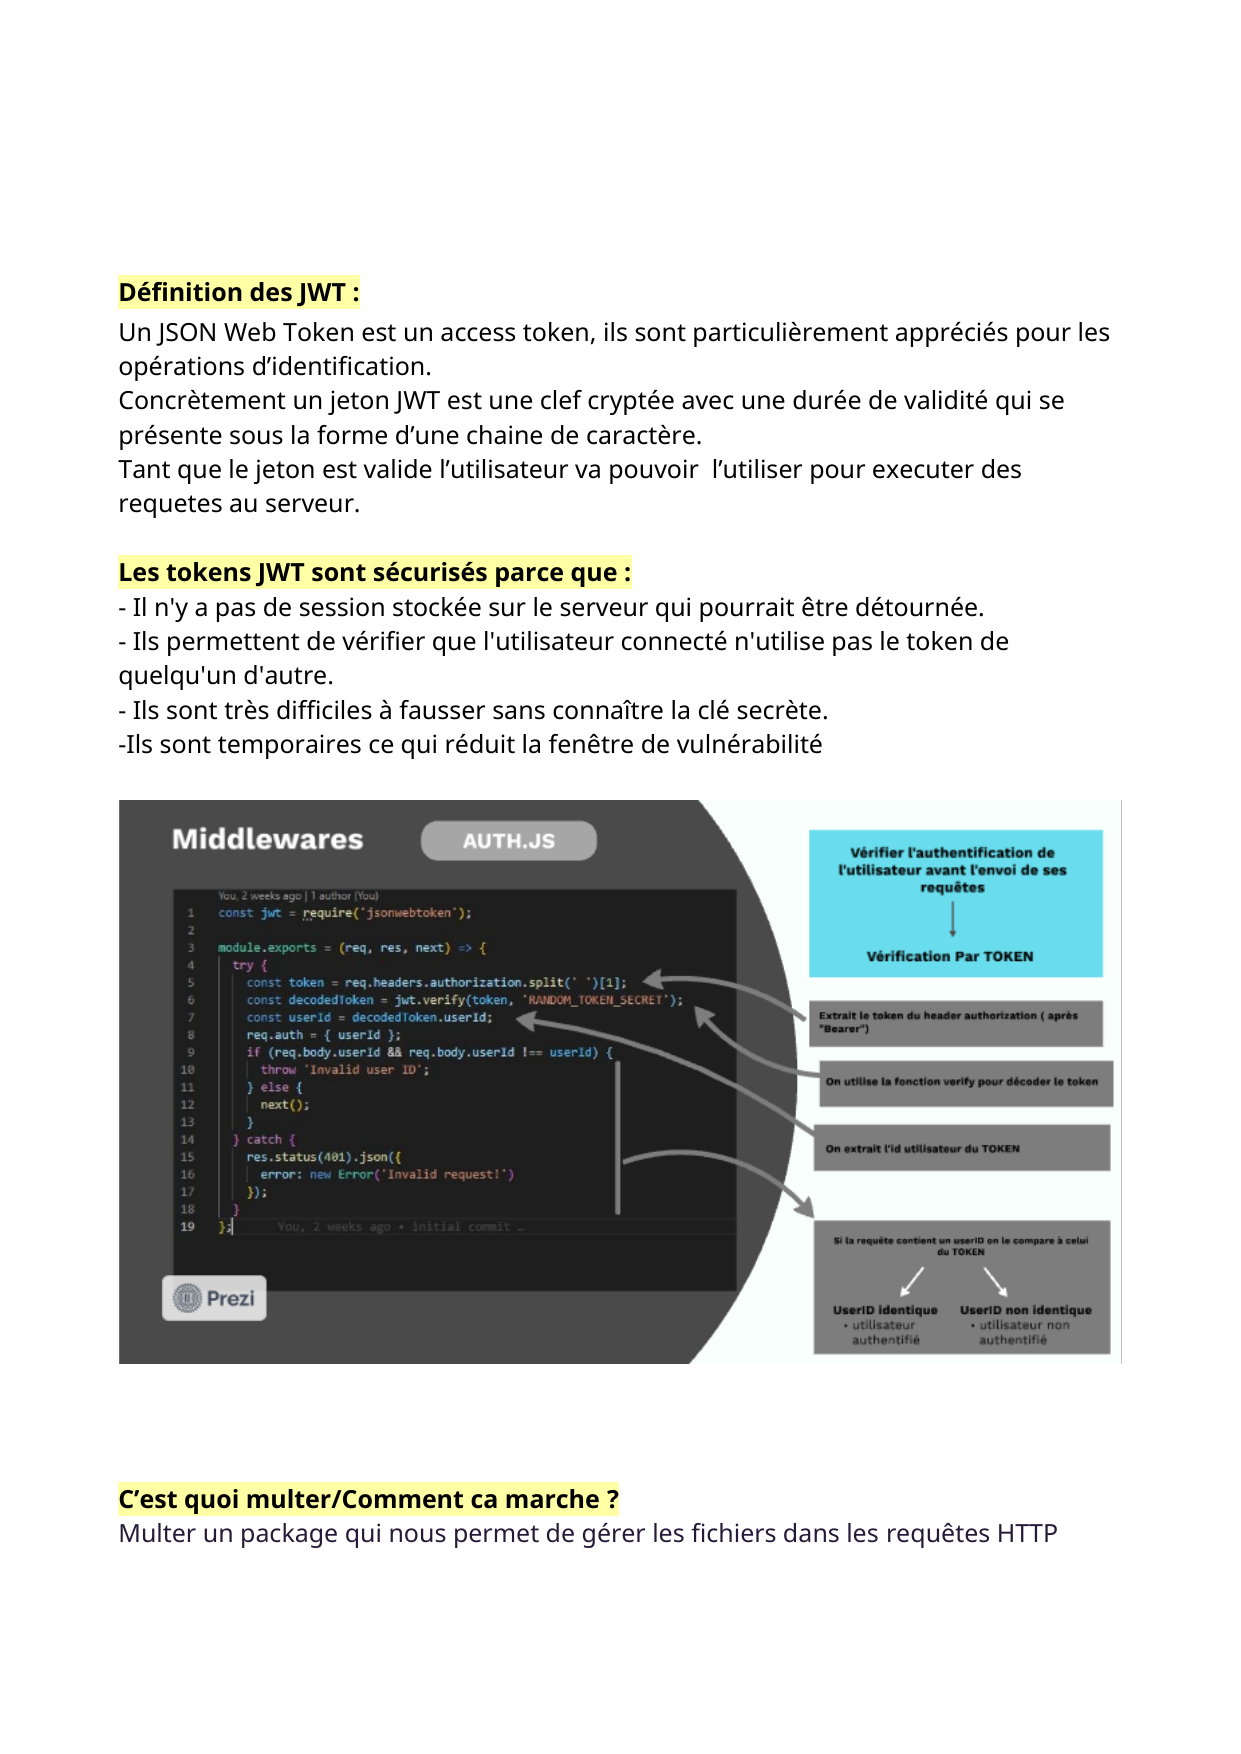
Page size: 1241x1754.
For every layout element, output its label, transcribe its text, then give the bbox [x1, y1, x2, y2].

text Multer un package qui nous permet de gérer les fichiers dans les requêtes HTTP [118, 1516, 1122, 1550]
text Concrètement un jeton JWT est une clef cryptée avec une durée de validité qui se présente sous la forme d’une chaine de caractère. [118, 383, 1122, 451]
text - Ils permettent de vérifier que l'utilisateur connecté n'utilise pas le token de quelqu'un d'autre. [118, 623, 1122, 692]
text Les tokens JWT sont sécurisés parce que : [118, 554, 1122, 589]
text Un JSON Web Token est un access token, ils sont particulièrement appréciés pour les opérations d’identification. [118, 314, 1122, 383]
text - Il n'y a pas de session stockée sur le serveur qui pourrait être détournée. [118, 589, 1122, 623]
text Tant que le jeton est valide l’utilisateur va pouvoir l’utiliser pour executer des requetes au serveur. [118, 451, 1122, 520]
text -Ils sont temporaires ce qui réduit la fenêtre de vulnérabilité [118, 726, 1122, 761]
text - Ils sont très difficiles à fausser sans connaître la clé secrète. [118, 692, 1122, 726]
picture [118, 800, 1123, 1364]
text C’est quoi multer/Comment ca marche ? [118, 1481, 1122, 1516]
text Définition des JWT : [118, 275, 1122, 309]
